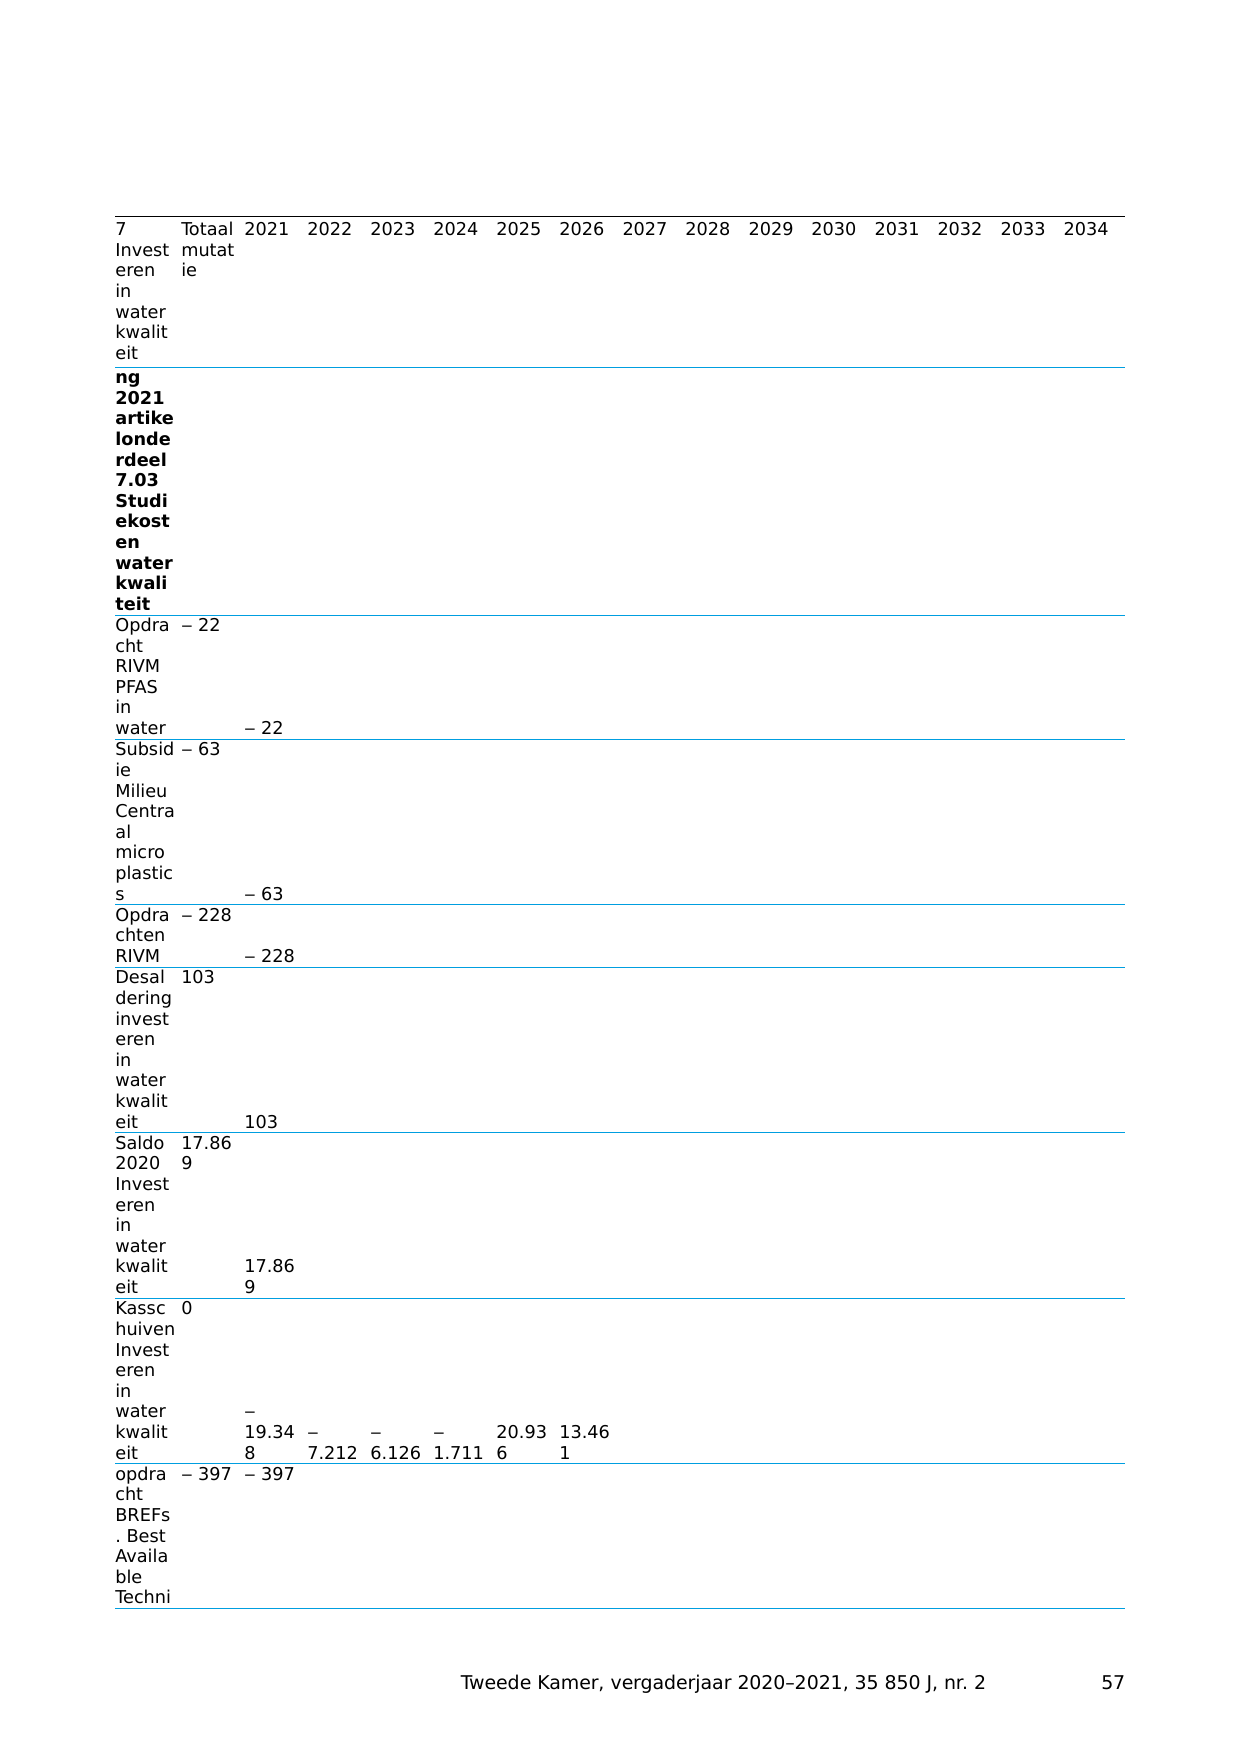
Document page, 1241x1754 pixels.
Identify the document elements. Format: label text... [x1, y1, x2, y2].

table_cell [367, 616, 430, 739]
table_cell [556, 1464, 619, 1608]
table_cell ‒ 7.212 [304, 1299, 367, 1463]
table_cell [808, 1133, 871, 1298]
table_cell [493, 1133, 556, 1298]
table_cell 2024 [430, 217, 493, 366]
table_cell [556, 1133, 619, 1298]
table_cell [619, 1299, 682, 1463]
table_cell 2034 [1060, 217, 1125, 366]
table_cell 2026 [556, 217, 619, 366]
table_cell [745, 1464, 808, 1608]
table_cell [808, 968, 871, 1132]
table_cell ‒ 63 [178, 740, 241, 904]
table_cell [934, 368, 997, 614]
table_cell [934, 1133, 997, 1298]
table_cell [493, 968, 556, 1132]
table_cell [304, 968, 367, 1132]
table_cell 2023 [367, 217, 430, 366]
table_cell 2027 [619, 217, 682, 366]
table_cell ‒ 22 [178, 616, 241, 739]
table_cell [745, 968, 808, 1132]
table_cell [682, 968, 745, 1132]
table_cell [808, 368, 871, 614]
table_cell ‒ 228 [241, 905, 304, 967]
table_cell [241, 368, 304, 614]
table_cell [871, 616, 934, 739]
table_cell [367, 1464, 430, 1608]
table_cell [619, 368, 682, 614]
table_cell [682, 1299, 745, 1463]
table_cell [682, 368, 745, 614]
table_cell 2025 [493, 217, 556, 366]
table_cell [556, 905, 619, 967]
table_cell [304, 616, 367, 739]
table_cell [304, 368, 367, 614]
table_cell ‒ 1.711 [430, 1299, 493, 1463]
table_cell [745, 1299, 808, 1463]
table_cell [745, 616, 808, 739]
table_cell 2031 [871, 217, 934, 366]
table_cell [619, 616, 682, 739]
table_cell [367, 1133, 430, 1298]
table_cell Totaal mutatie [178, 217, 241, 366]
table_cell [682, 740, 745, 904]
table_cell [998, 1133, 1060, 1298]
table_cell [1060, 368, 1125, 614]
table_cell [682, 1464, 745, 1608]
table_cell [493, 1464, 556, 1608]
table_cell [998, 968, 1060, 1132]
table_cell 7 Investeren in waterkwaliteit [115, 217, 178, 366]
table_cell ng 2021 artikelonderdeel 7.03 Studiekosten waterkwaliteit [115, 368, 178, 614]
table_cell [430, 905, 493, 967]
table_cell [934, 1464, 997, 1608]
table_cell [871, 1299, 934, 1463]
table_cell opdracht BREFs. Best Available Techni [115, 1464, 178, 1608]
table_cell [682, 905, 745, 967]
table_cell 2029 [745, 217, 808, 366]
table_cell [998, 740, 1060, 904]
table_cell [998, 1464, 1060, 1608]
table_cell [556, 368, 619, 614]
table_cell Opdracht RIVM PFAS in water [115, 616, 178, 739]
table_cell 0 [178, 1299, 241, 1463]
table_cell [745, 368, 808, 614]
table_cell [367, 905, 430, 967]
table_cell ‒ 228 [178, 905, 241, 967]
table_cell 17.869 [178, 1133, 241, 1298]
table_cell [304, 1133, 367, 1298]
table_cell [556, 616, 619, 739]
table_cell [367, 368, 430, 614]
table_cell [745, 905, 808, 967]
table_cell [934, 968, 997, 1132]
table_cell [871, 1133, 934, 1298]
table_cell 2021 [241, 217, 304, 366]
table_cell 103 [241, 968, 304, 1132]
table_cell [304, 1464, 367, 1608]
table_cell [871, 968, 934, 1132]
table_cell [1060, 1133, 1125, 1298]
table_cell [808, 905, 871, 967]
table_cell [871, 1464, 934, 1608]
table_cell [745, 1133, 808, 1298]
table_cell [619, 740, 682, 904]
table_cell [556, 740, 619, 904]
table_cell [998, 616, 1060, 739]
table_cell ‒ 19.348 [241, 1299, 304, 1463]
table_cell 2028 [682, 217, 745, 366]
table_cell [934, 905, 997, 967]
table_cell [998, 905, 1060, 967]
table_cell 13.461 [556, 1299, 619, 1463]
table_cell [1060, 740, 1125, 904]
table_cell [1060, 968, 1125, 1132]
table_cell [1060, 616, 1125, 739]
table_cell [493, 905, 556, 967]
table_cell [682, 616, 745, 739]
table_cell ‒ 397 [178, 1464, 241, 1608]
table_cell [493, 740, 556, 904]
table_cell [808, 616, 871, 739]
table_cell ‒ 397 [241, 1464, 304, 1608]
table_cell Opdrachten RIVM [115, 905, 178, 967]
table_cell [430, 1464, 493, 1608]
table_cell [430, 740, 493, 904]
table_cell 2032 [934, 217, 997, 366]
table_cell Saldo 2020 Investeren in waterkwaliteit [115, 1133, 178, 1298]
table_cell [871, 740, 934, 904]
table_cell [1060, 1299, 1125, 1463]
table_cell [934, 616, 997, 739]
table_cell 103 [178, 968, 241, 1132]
table_cell [367, 968, 430, 1132]
table_cell [619, 968, 682, 1132]
table_cell [304, 905, 367, 967]
table_header Artikel 7 Investeren in waterkwaliteit [115, 191, 1125, 216]
table_cell [178, 368, 241, 614]
table_cell [808, 1299, 871, 1463]
table_cell [493, 368, 556, 614]
table_cell [745, 740, 808, 904]
table_cell [430, 368, 493, 614]
table_cell [871, 368, 934, 614]
table_cell [556, 968, 619, 1132]
table_cell 17.869 [241, 1133, 304, 1298]
table_cell [619, 1133, 682, 1298]
table_cell ‒ 63 [241, 740, 304, 904]
table_cell [998, 1299, 1060, 1463]
table_cell Desaldering investeren in waterkwaliteit [115, 968, 178, 1132]
table_cell [619, 1464, 682, 1608]
table_cell ‒ 6.126 [367, 1299, 430, 1463]
table_cell 2022 [304, 217, 367, 366]
table_cell Kasschuiven Investeren in waterkwaliteit [115, 1299, 178, 1463]
table_cell [934, 1299, 997, 1463]
table_cell [871, 905, 934, 967]
table_cell 2030 [808, 217, 871, 366]
table_cell [430, 1133, 493, 1298]
table_cell [304, 740, 367, 904]
table_cell [682, 1133, 745, 1298]
table_cell [430, 968, 493, 1132]
table_cell [430, 616, 493, 739]
table_cell [1060, 1464, 1125, 1608]
table_cell Subsidie Milieu Centraal microplastics [115, 740, 178, 904]
table_cell ‒ 22 [241, 616, 304, 739]
table_cell [367, 740, 430, 904]
table_cell [619, 905, 682, 967]
table_cell 2033 [998, 217, 1060, 366]
table_cell [934, 740, 997, 904]
table_cell [998, 368, 1060, 614]
table_cell [493, 616, 556, 739]
table_cell [808, 1464, 871, 1608]
table_cell [1060, 905, 1125, 967]
table_cell [808, 740, 871, 904]
table_cell 20.936 [493, 1299, 556, 1463]
